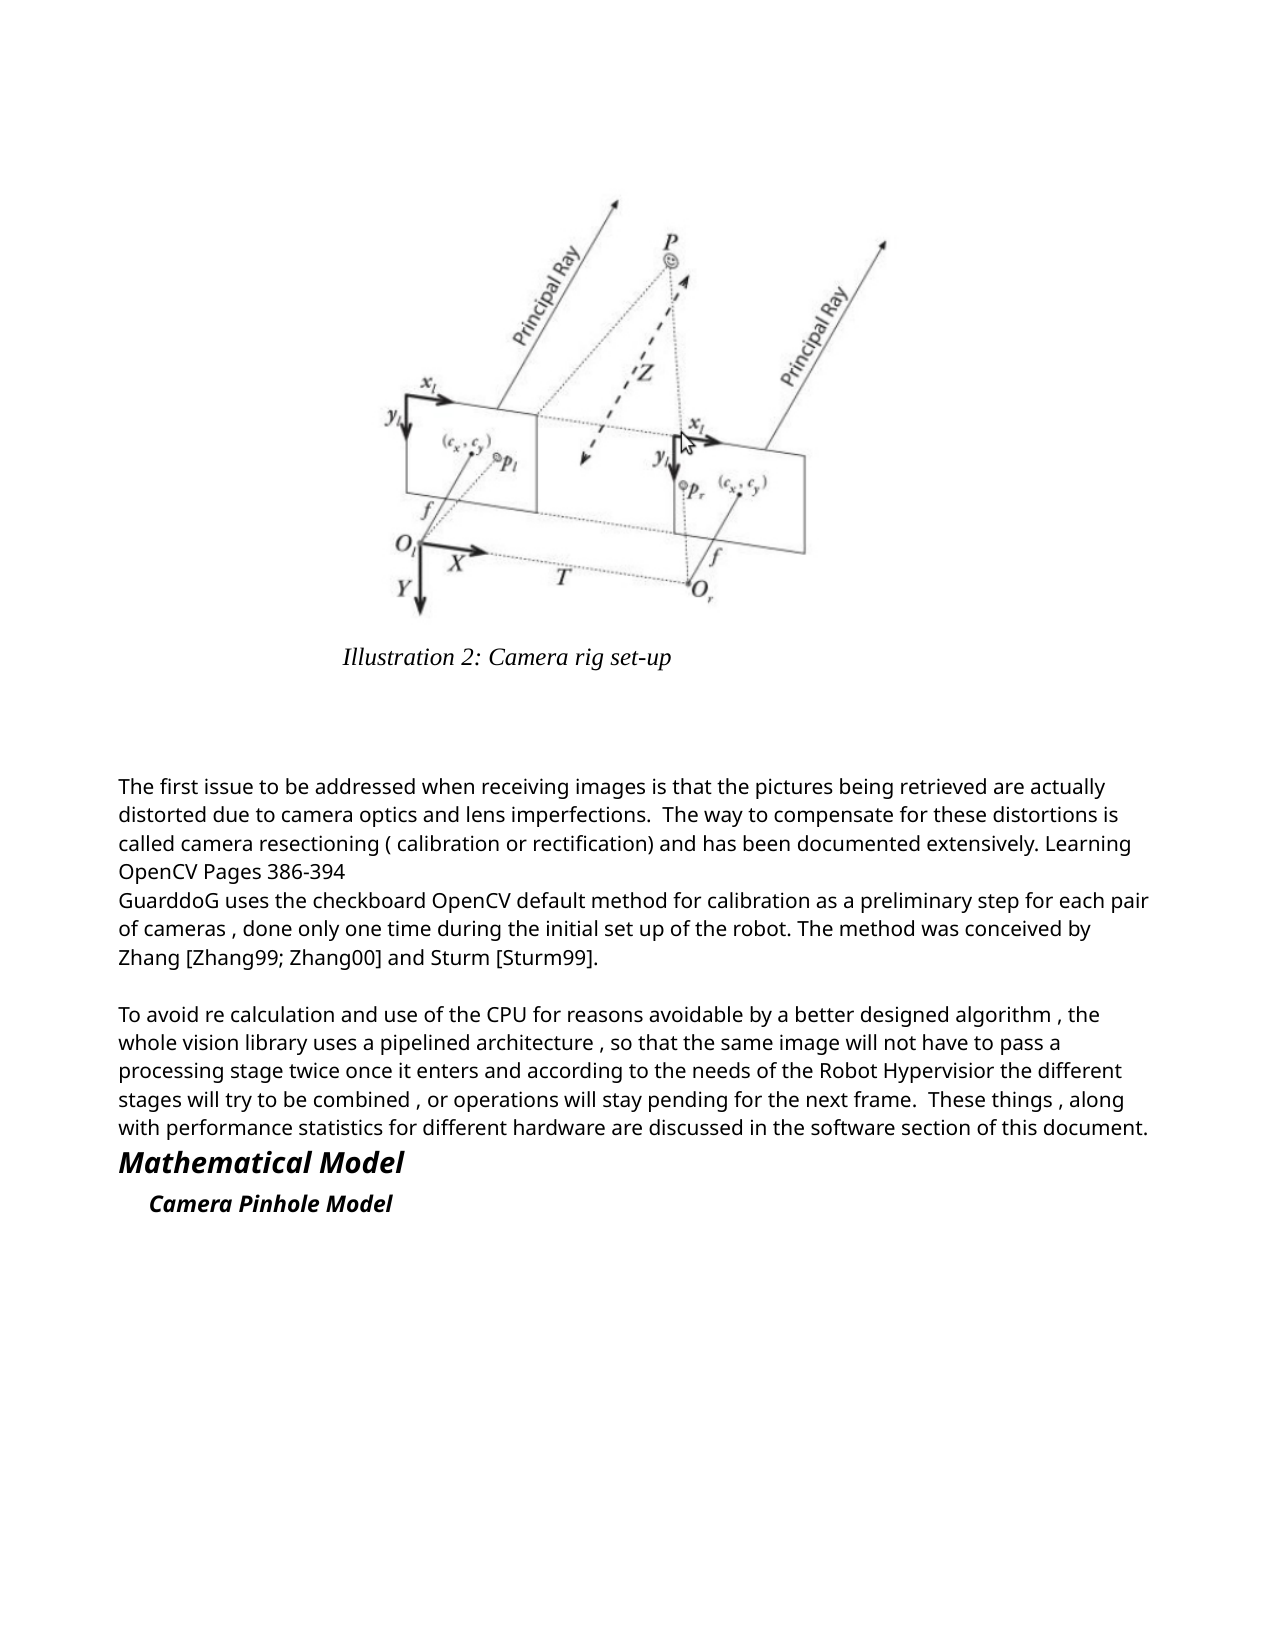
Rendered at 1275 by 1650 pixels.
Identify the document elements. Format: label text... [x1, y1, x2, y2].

text GuarddoG uses the checkboard OpenCV default method for calibration as a preliminary step for each pair of cameras , done only one time during the initial set up of the robot. The method was conceived by Zhang [Zhang99; Zhang00] and Sturm [Sturm99]. [118, 886, 1157, 971]
text To avoid re calculation and use of the CPU for reasons avoidable by a better designed algorithm , the whole vision library uses a pipelined architecture , so that the same image will not have to pass a processing stage twice once it enters and according to the needs of the Robot Hypervisior the different stages will try to be combined , or operations will stay pending for the next frame. These things , along with performance statistics for different hardware are discussed in the software section of this document. [118, 1000, 1157, 1142]
picture [342, 159, 933, 642]
text Illustration 2: Camera rig set-up [342, 642, 933, 670]
text Mathematical Model [118, 1142, 1157, 1182]
text The first issue to be addressed when receiving images is that the pictures being retrieved are actually distorted due to camera optics and lens imperfections. The way to compensate for these distortions is called camera resectioning ( calibration or rectification) and has been documented extensively. Learning OpenCV Pages 386-394 [118, 772, 1157, 886]
text Camera Pinhole Model [118, 1182, 1157, 1221]
